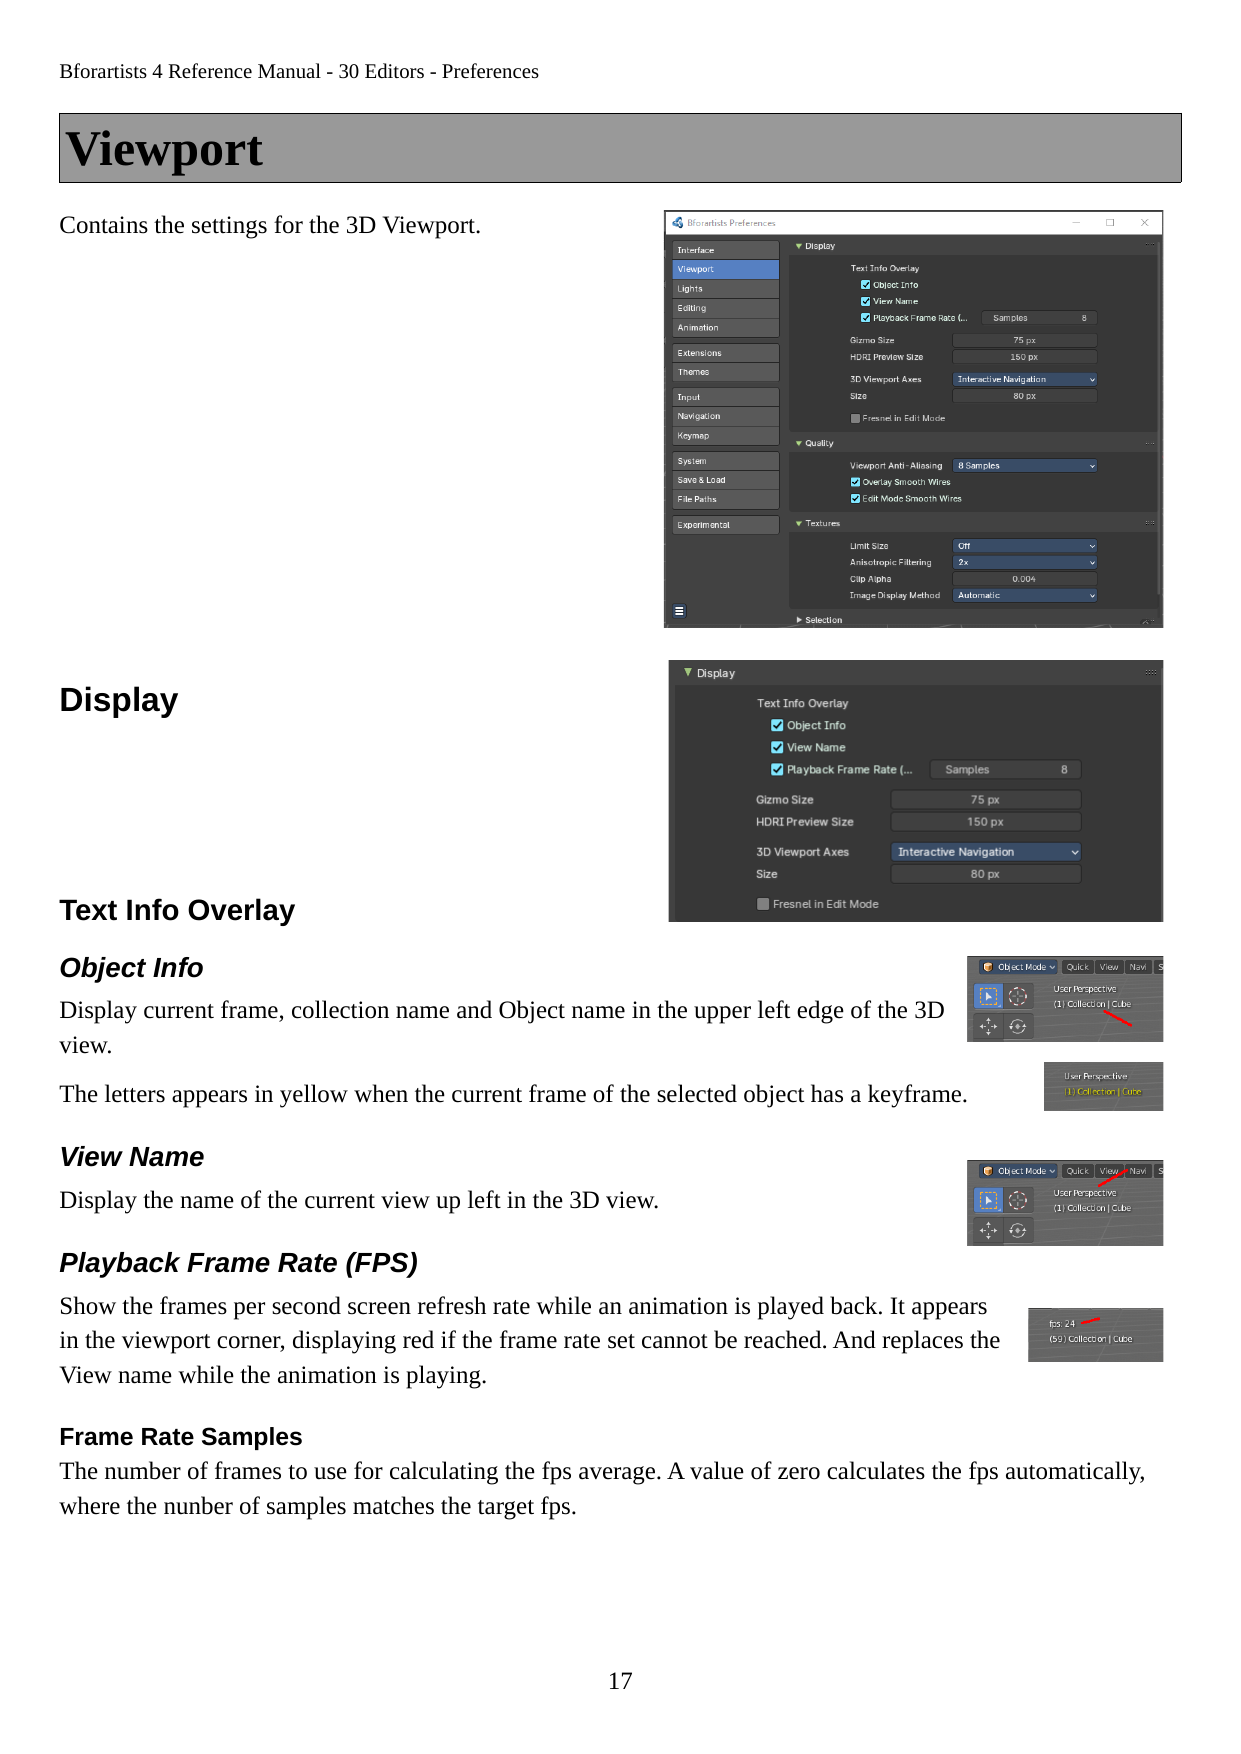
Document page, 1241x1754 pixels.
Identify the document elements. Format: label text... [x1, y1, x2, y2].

subtitle Text Info Overlay [59, 892, 1181, 926]
text The letters appears in yellow when the current frame of the selected object has a keyframe. [59, 1079, 1044, 1108]
text Show the frames per second screen refresh rate while an animation is played back. It appears in the viewport corner, displaying red if the frame rate set cannot be reached. And replaces the View name while the animation is playing. [59, 1291, 1181, 1389]
picture [967, 1160, 1164, 1246]
picture [668, 660, 1164, 922]
text The number of frames to use for calculating the fps average. A value of zero calculates the fps automatically, where the nunber of samples matches the target fps. [59, 1456, 1181, 1519]
picture [1028, 1308, 1164, 1362]
picture [967, 956, 1164, 1042]
text Contains the settings for the 3D Viewport. [59, 211, 663, 239]
picture [1044, 1062, 1164, 1111]
text Display the name of the current view up left in the 3D view. [59, 1185, 967, 1214]
subtitle Object Info [59, 951, 1181, 983]
text Display current frame, collection name and Object name in the upper left edge of the 3D view. [59, 996, 1181, 1059]
picture [663, 210, 1164, 628]
table_header Viewport [60, 114, 1181, 182]
subtitle View Name [59, 1141, 1181, 1173]
subtitle Display [59, 679, 668, 718]
subtitle Frame Rate Samples [59, 1422, 1181, 1450]
subtitle Playback Frame Rate (FPS) [59, 1247, 1181, 1278]
subtitle [1164, 679, 1181, 718]
